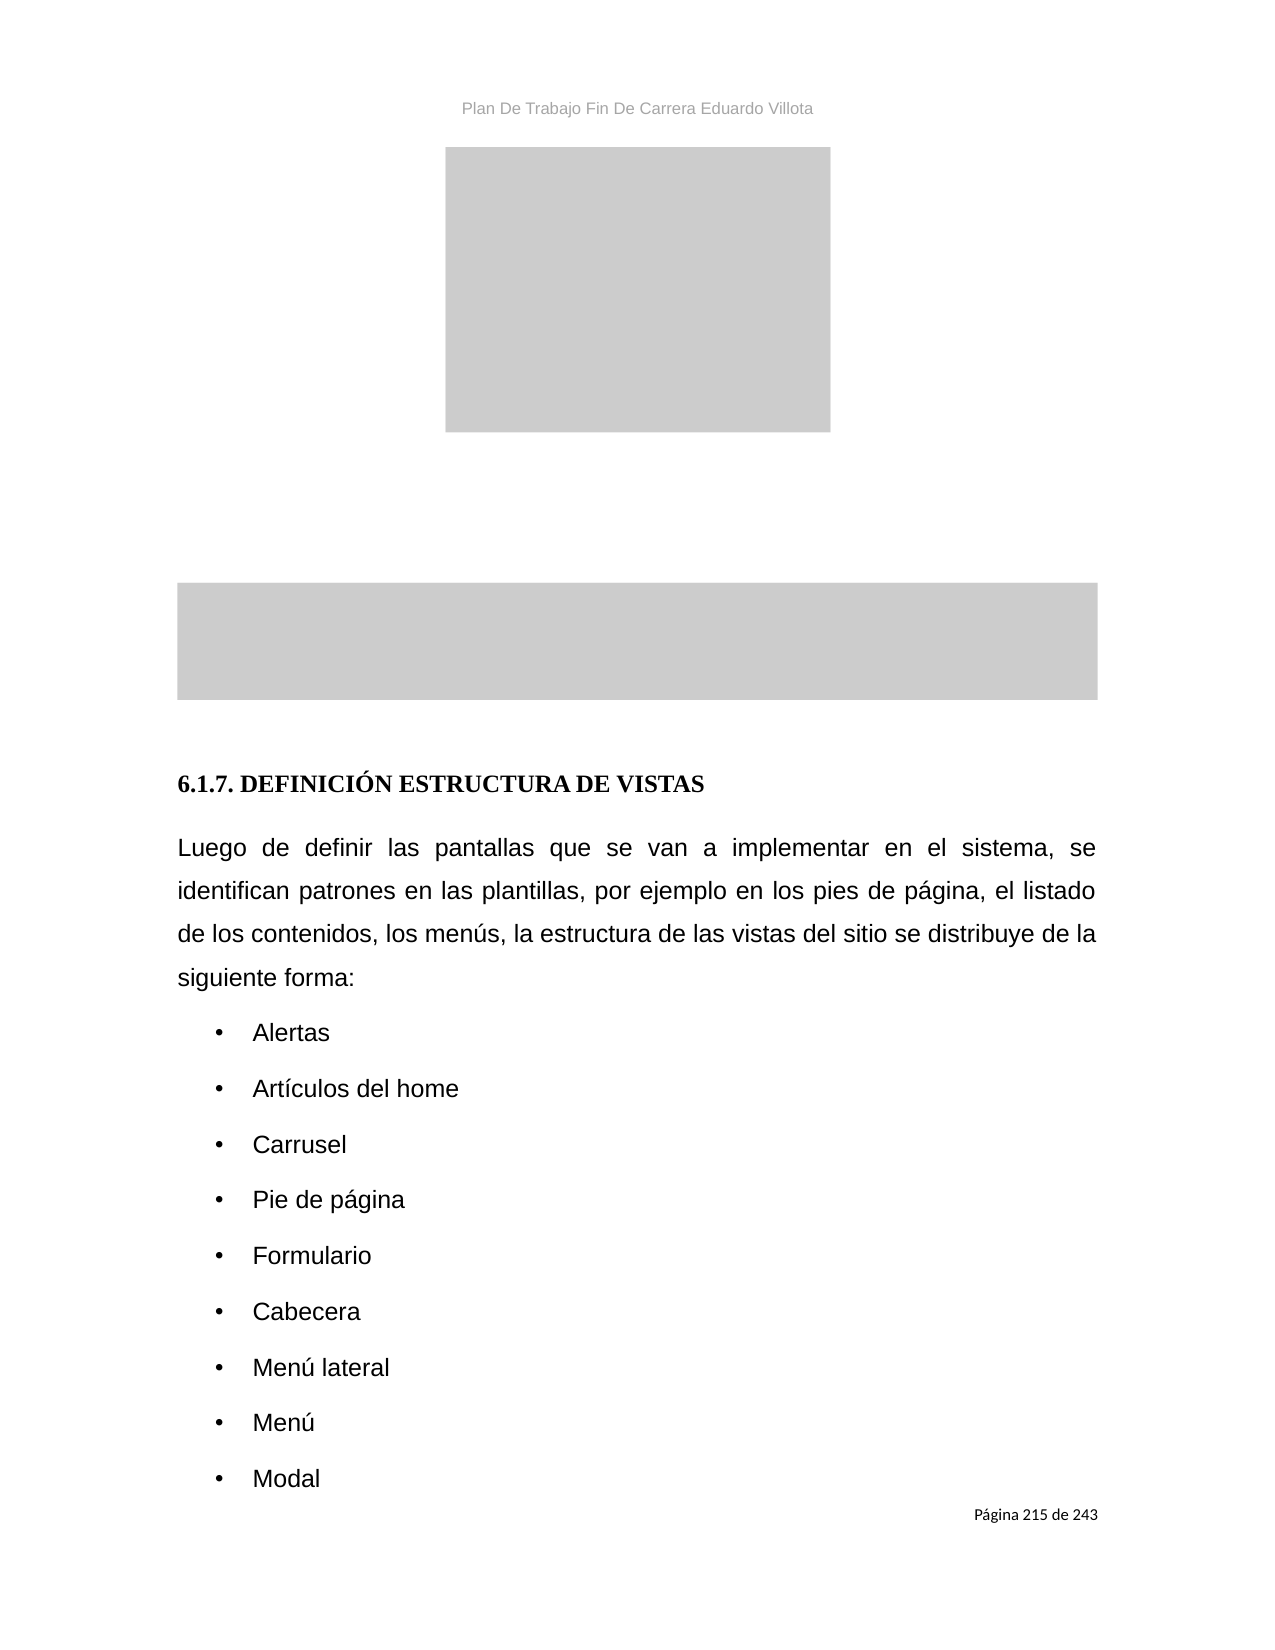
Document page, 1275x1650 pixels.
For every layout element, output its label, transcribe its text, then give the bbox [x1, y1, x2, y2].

text 6.1.7. DEFINICIÓN ESTRUCTURA DE VISTAS [177, 769, 1098, 798]
list Menú lateral [215, 1352, 1098, 1381]
text Luego de definir las pantallas que se van a implementar en el sistema, se identifican patrones en las plantillas, por ejemplo en los pies de página, el listado de los contenidos, los menús, la estructura de las vistas del sitio se distribuye de la siguiente forma: [177, 833, 1098, 991]
list Artículos del home [215, 1074, 1098, 1103]
list Cabecera [215, 1297, 1098, 1326]
picture [177, 147, 1098, 700]
list Modal [215, 1464, 1098, 1493]
list Menú [215, 1408, 1098, 1437]
list Carrusel [215, 1129, 1098, 1158]
list Formulario [215, 1241, 1098, 1270]
list Alertas [215, 1018, 1098, 1047]
list Pie de página [215, 1185, 1098, 1214]
